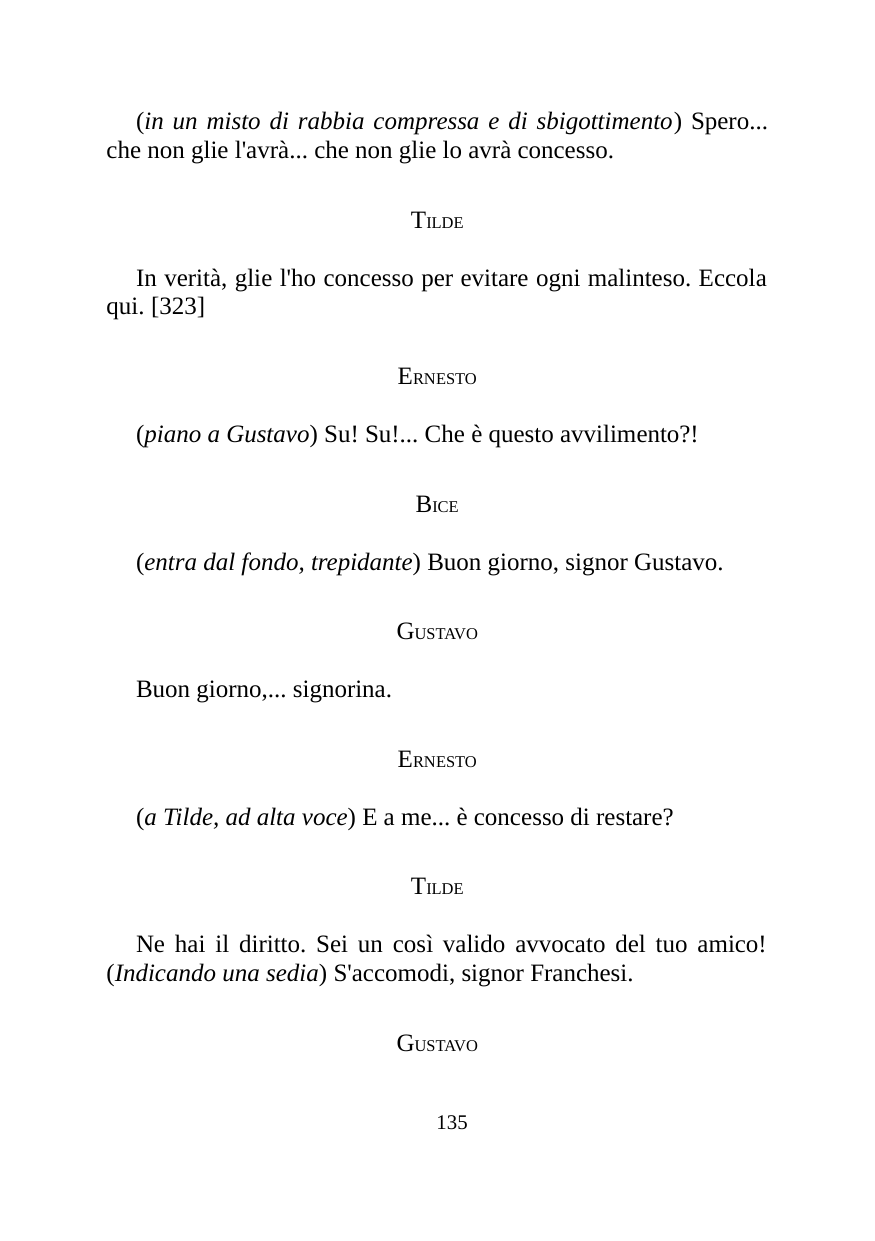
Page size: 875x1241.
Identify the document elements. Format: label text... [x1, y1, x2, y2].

text Tilde [106, 205, 768, 233]
text Gustavo [106, 616, 768, 645]
text (in un misto di rabbia compressa e di sbigottimento) Spero... che non glie l'avrà... che non glie lo avrà concesso. [106, 106, 768, 164]
text Ernesto [106, 361, 768, 390]
text (a Tilde, ad alta voce) E a me... è concesso di restare? [106, 802, 768, 831]
text Gustavo [106, 1028, 768, 1057]
text Bice [106, 489, 768, 517]
text (entra dal fondo, trepidante) Buon giorno, signor Gustavo. [106, 547, 768, 575]
text Buon giorno,... signorina. [106, 674, 768, 703]
text (piano a Gustavo) Su! Su!... Che è questo avvilimento?! [106, 419, 768, 448]
text Ernesto [106, 744, 768, 773]
text Tilde [106, 871, 768, 900]
text In verità, glie l'ho concesso per evitare ogni malinteso. Eccola qui. [323] [106, 263, 768, 320]
text Ne hai il diritto. Sei un così valido avvocato del tuo amico! (Indicando una sedia) S'accomodi, signor Franchesi. [106, 929, 768, 987]
